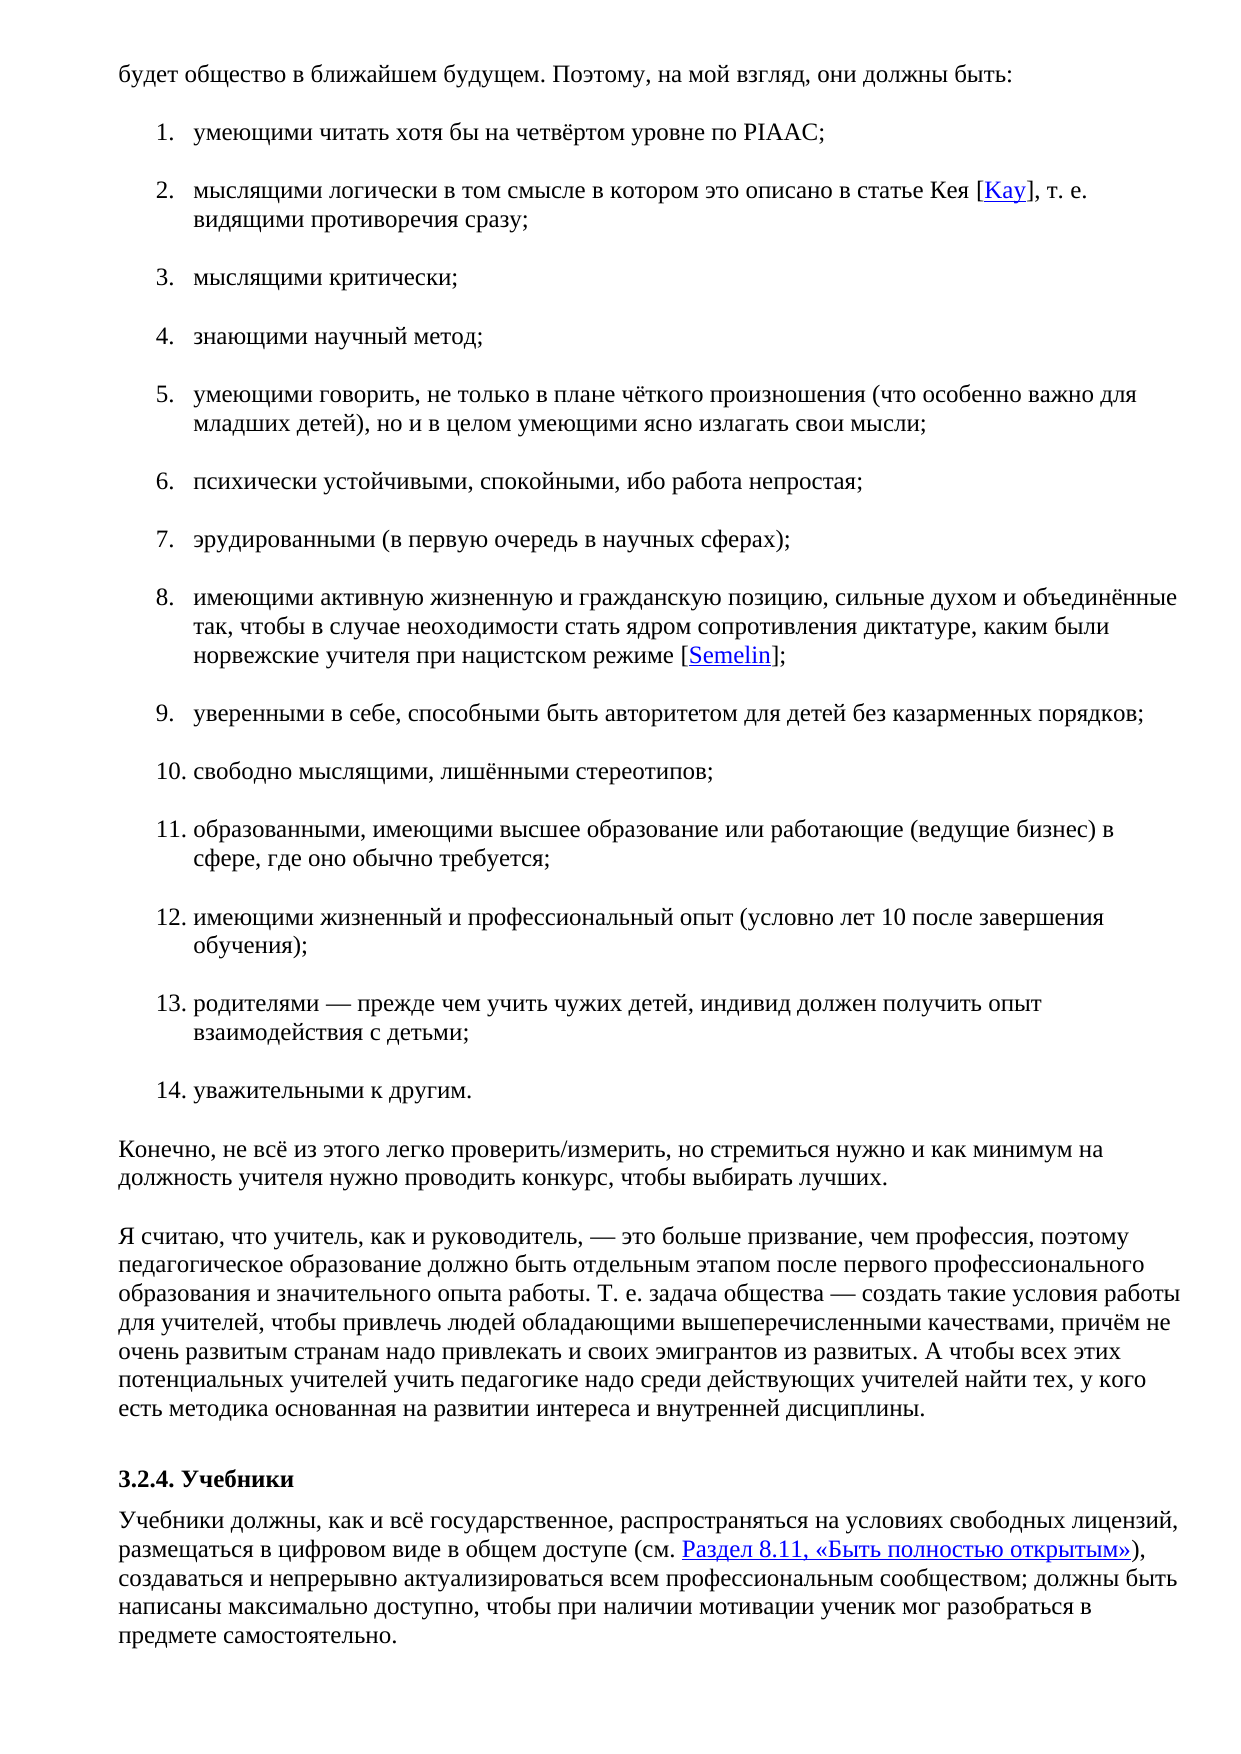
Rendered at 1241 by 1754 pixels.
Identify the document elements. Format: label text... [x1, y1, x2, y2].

list уважительными к другим. [156, 1076, 1181, 1104]
list уверенными в себе, способными быть авторитетом для детей без казарменных порядков; [156, 698, 1181, 727]
subtitle 3.2.4. Учебники [118, 1464, 1181, 1493]
list мыслящими логически в том смысле в котором это описано в статье Кея [Kay], т. е. видящими противоречия сразу; [156, 176, 1181, 233]
list родителями — прежде чем учить чужих детей, индивид должен получить опыт взаимодействия с детьми; [156, 988, 1181, 1046]
text Я считаю, что учитель, как и руководитель, — это больше призвание, чем профессия, поэтому педагогическое образование должно быть отдельным этапом после первого профессионального образования и значительного опыта работы. Т. е. задача общества — создать такие условия работы для учителей, чтобы привлечь людей обладающими вышеперечисленными качествами, причём не очень развитым странам надо привлекать и своих эмигрантов из развитых. А чтобы всех этих потенциальных учителей учить педагогике надо среди действующих учителей найти тех, у кого есть методика основанная на развитии интереса и внутренней дисциплины. [118, 1221, 1181, 1422]
list умеющими говорить, не только в плане чёткого произношения (что особенно важно для младших детей), но и в целом умеющими ясно излагать свои мысли; [156, 379, 1181, 436]
list образованными, имеющими высшее образование или работающие (ведущие бизнес) в сфере, где оно обычно требуется; [156, 814, 1181, 872]
list мыслящими критически; [156, 262, 1181, 291]
list умеющими читать хотя бы на четвёртом уровне по PIAAC; [156, 117, 1181, 146]
list свободно мыслящими, лишёнными стереотипов; [156, 756, 1181, 785]
text Конечно, не всё из этого легко проверить/измерить, но стремиться нужно и как минимум на должность учителя нужно проводить конкурс, чтобы выбирать лучших. [118, 1134, 1181, 1191]
text Учебники должны, как и всё государственное, распространяться на условиях свободных лицензий, размещаться в цифровом виде в общем доступе (см. Раздел 8.11, «Быть полностью открытым»), создаваться и непрерывно актуализироваться всем профессиональным сообществом; должны быть написаны максимально доступно, чтобы при наличии мотивации ученик мог разобраться в предмете самостоятельно. [118, 1505, 1181, 1649]
text будет общество в ближайшем будущем. Поэтому, на мой взгляд, они должны быть: [118, 59, 1181, 88]
list эрудированными (в первую очередь в научных сферах); [156, 524, 1181, 553]
list имеющими жизненный и профессиональный опыт (условно лет 10 после завершения обучения); [156, 902, 1181, 959]
list имеющими активную жизненную и гражданскую позицию, сильные духом и объединённые так, чтобы в случае неоходимости стать ядром сопротивления диктатуре, каким были норвежские учителя при нацистском режиме [Semelin]; [156, 582, 1181, 669]
list знающими научный метод; [156, 321, 1181, 349]
list психически устойчивыми, спокойными, ибо работа непростая; [156, 466, 1181, 495]
